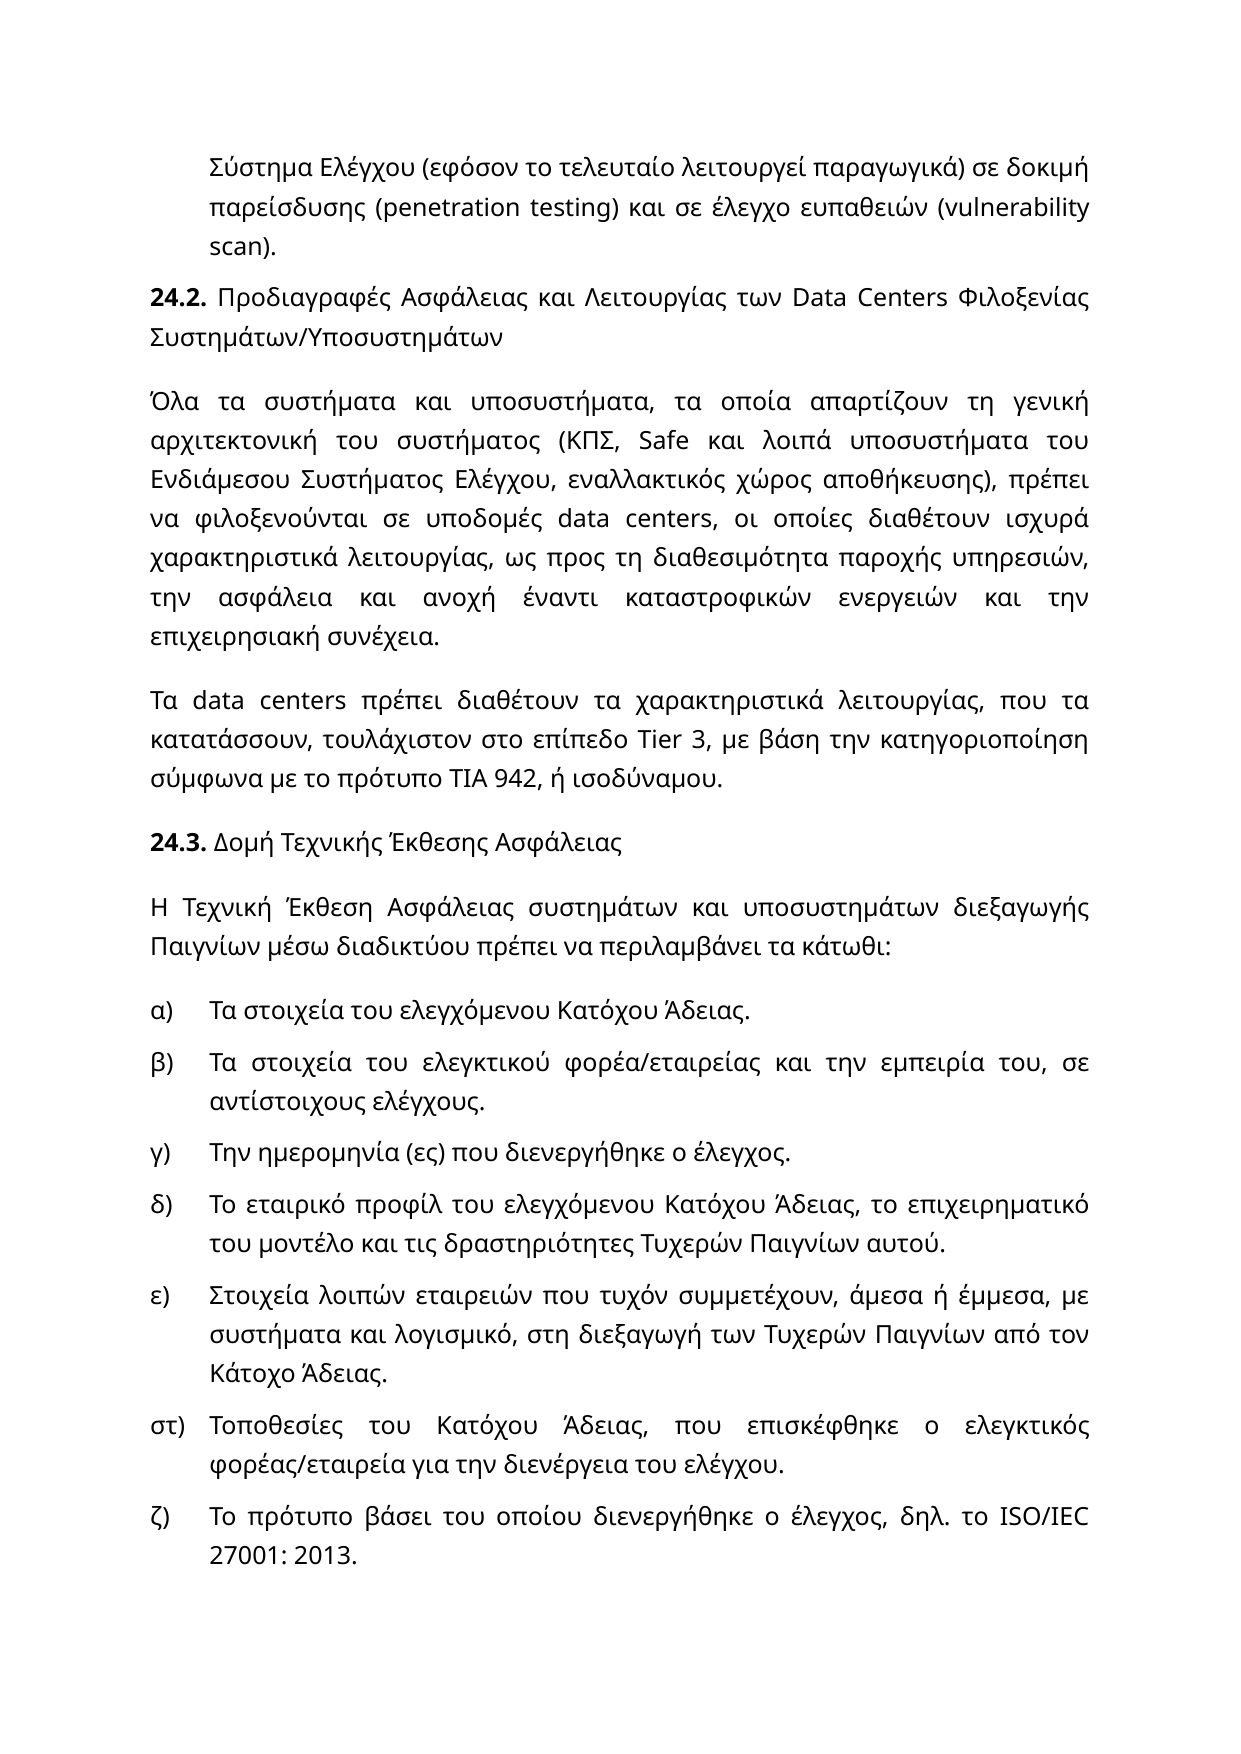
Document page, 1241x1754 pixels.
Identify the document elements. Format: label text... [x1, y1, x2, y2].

text Τα data centers πρέπει διαθέτουν τα χαρακτηριστικά λειτουργίας, που τα κατατάσσουν, τουλάχιστον στο επίπεδο Tier 3, με βάση την κατηγοριοποίηση σύμφωνα με το πρότυπο ΤΙΑ 942, ή ισοδύναμου. [150, 682, 1090, 795]
list ζ) Το πρότυπο βάσει του οποίου διενεργήθηκε ο έλεγχος, δηλ. το ISO/IEC 27001: 2013. [150, 1498, 1090, 1572]
list γ) Την ημερομηνία (ες) που διενεργήθηκε ο έλεγχος. [150, 1135, 1090, 1169]
text 24.2. Προδιαγραφές Ασφάλειας και Λειτουργίας των Data Centers Φιλοξενίας Συστημάτων/Υποσυστημάτων [150, 280, 1090, 353]
text Η Τεχνική Έκθεση Ασφάλειας συστημάτων και υποσυστημάτων διεξαγωγής Παιγνίων μέσω διαδικτύου πρέπει να περιλαμβάνει τα κάτωθι: [150, 889, 1090, 962]
list α) Τα στοιχεία του ελεγχόμενου Κατόχου Άδειας. [150, 992, 1090, 1027]
list β) Τα στοιχεία του ελεγκτικού φορέα/εταιρείας και την εμπειρία του, σε αντίστοιχους ελέγχους. [150, 1044, 1090, 1117]
list Σύστημα Ελέγχου (εφόσον το τελευταίο λειτουργεί παραγωγικά) σε δοκιμή παρείσδυσης (penetration testing) και σε έλεγχο ευπαθειών (vulnerability scan). [150, 150, 1090, 262]
text 24.3. Δομή Τεχνικής Έκθεσης Ασφάλειας [150, 825, 1090, 859]
text Όλα τα συστήματα και υποσυστήματα, τα οποία απαρτίζουν τη γενική αρχιτεκτονική του συστήματος (ΚΠΣ, Safe και λοιπά υποσυστήματα του Ενδιάμεσου Συστήματος Ελέγχου, εναλλακτικός χώρος αποθήκευσης), πρέπει να φιλοξενούνται σε υποδομές data centers, οι οποίες διαθέτουν ισχυρά χαρακτηριστικά λειτουργίας, ως προς τη διαθεσιμότητα παροχής υπηρεσιών, την ασφάλεια και ανοχή έναντι καταστροφικών ενεργειών και την επιχειρησιακή συνέχεια. [150, 383, 1090, 652]
list δ) Το εταιρικό προφίλ του ελεγχόμενου Κατόχου Άδειας, το επιχειρηματικό του μοντέλο και τις δραστηριότητες Τυχερών Παιγνίων αυτού. [150, 1187, 1090, 1260]
list ε) Στοιχεία λοιπών εταιρειών που τυχόν συμμετέχουν, άμεσα ή έμμεσα, με συστήματα και λογισμικό, στη διεξαγωγή των Τυχερών Παιγνίων από τον Κάτοχο Άδειας. [150, 1277, 1090, 1390]
list στ) Τοποθεσίες του Κατόχου Άδειας, που επισκέφθηκε ο ελεγκτικός φορέας/εταιρεία για την διενέργεια του ελέγχου. [150, 1407, 1090, 1481]
